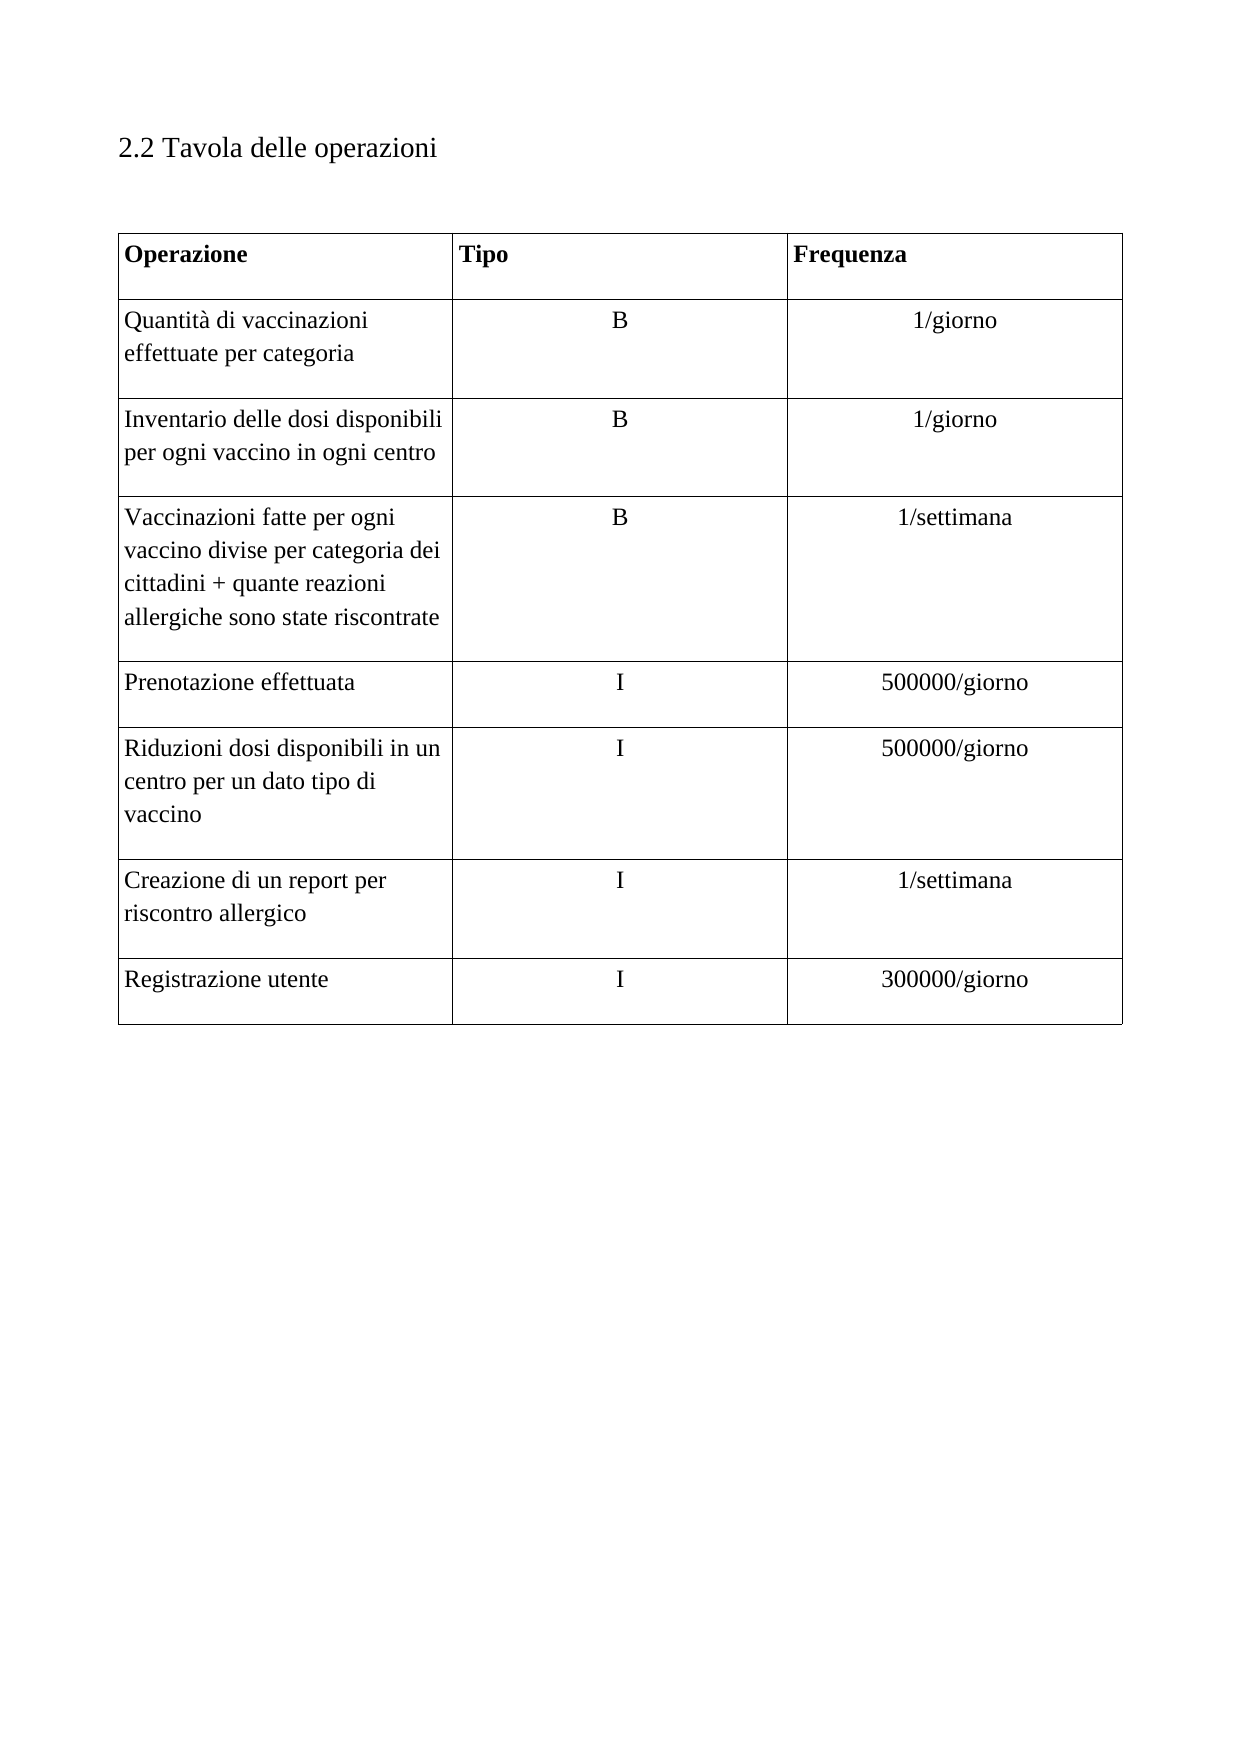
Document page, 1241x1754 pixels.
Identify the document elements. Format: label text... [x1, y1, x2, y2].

table_cell 500000/giorno [788, 662, 1122, 727]
table_cell 500000/giorno [788, 728, 1122, 859]
table_cell 1/settimana [788, 860, 1122, 958]
table_cell 1/giorno [788, 300, 1122, 397]
table_cell 1/settimana [788, 497, 1122, 661]
table_cell I [453, 860, 787, 958]
table_header Operazione [119, 234, 452, 298]
table_cell Inventario delle dosi disponibili per ogni vaccino in ogni centro [119, 399, 452, 496]
table_header Tipo [453, 234, 787, 298]
table_cell Quantità di vaccinazioni effettuate per categoria [119, 300, 452, 397]
text 2.2 Tavola delle operazioni [118, 130, 1122, 163]
table_cell I [453, 662, 787, 727]
table_cell Riduzioni dosi disponibili in un centro per un dato tipo di vaccino [119, 728, 452, 859]
table_cell Registrazione utente [119, 959, 452, 1023]
table_cell 1/giorno [788, 399, 1122, 496]
table_cell B [453, 399, 787, 496]
table_cell 300000/giorno [788, 959, 1122, 1023]
table_cell I [453, 728, 787, 859]
table_cell Creazione di un report per riscontro allergico [119, 860, 452, 958]
table_cell I [453, 959, 787, 1023]
table_cell B [453, 497, 787, 661]
table_cell Prenotazione effettuata [119, 662, 452, 727]
table_cell Vaccinazioni fatte per ogni vaccino divise per categoria dei cittadini + quante reazioni allergiche sono state riscontrate [119, 497, 452, 661]
table_header Frequenza [788, 234, 1122, 298]
table_cell B [453, 300, 787, 397]
